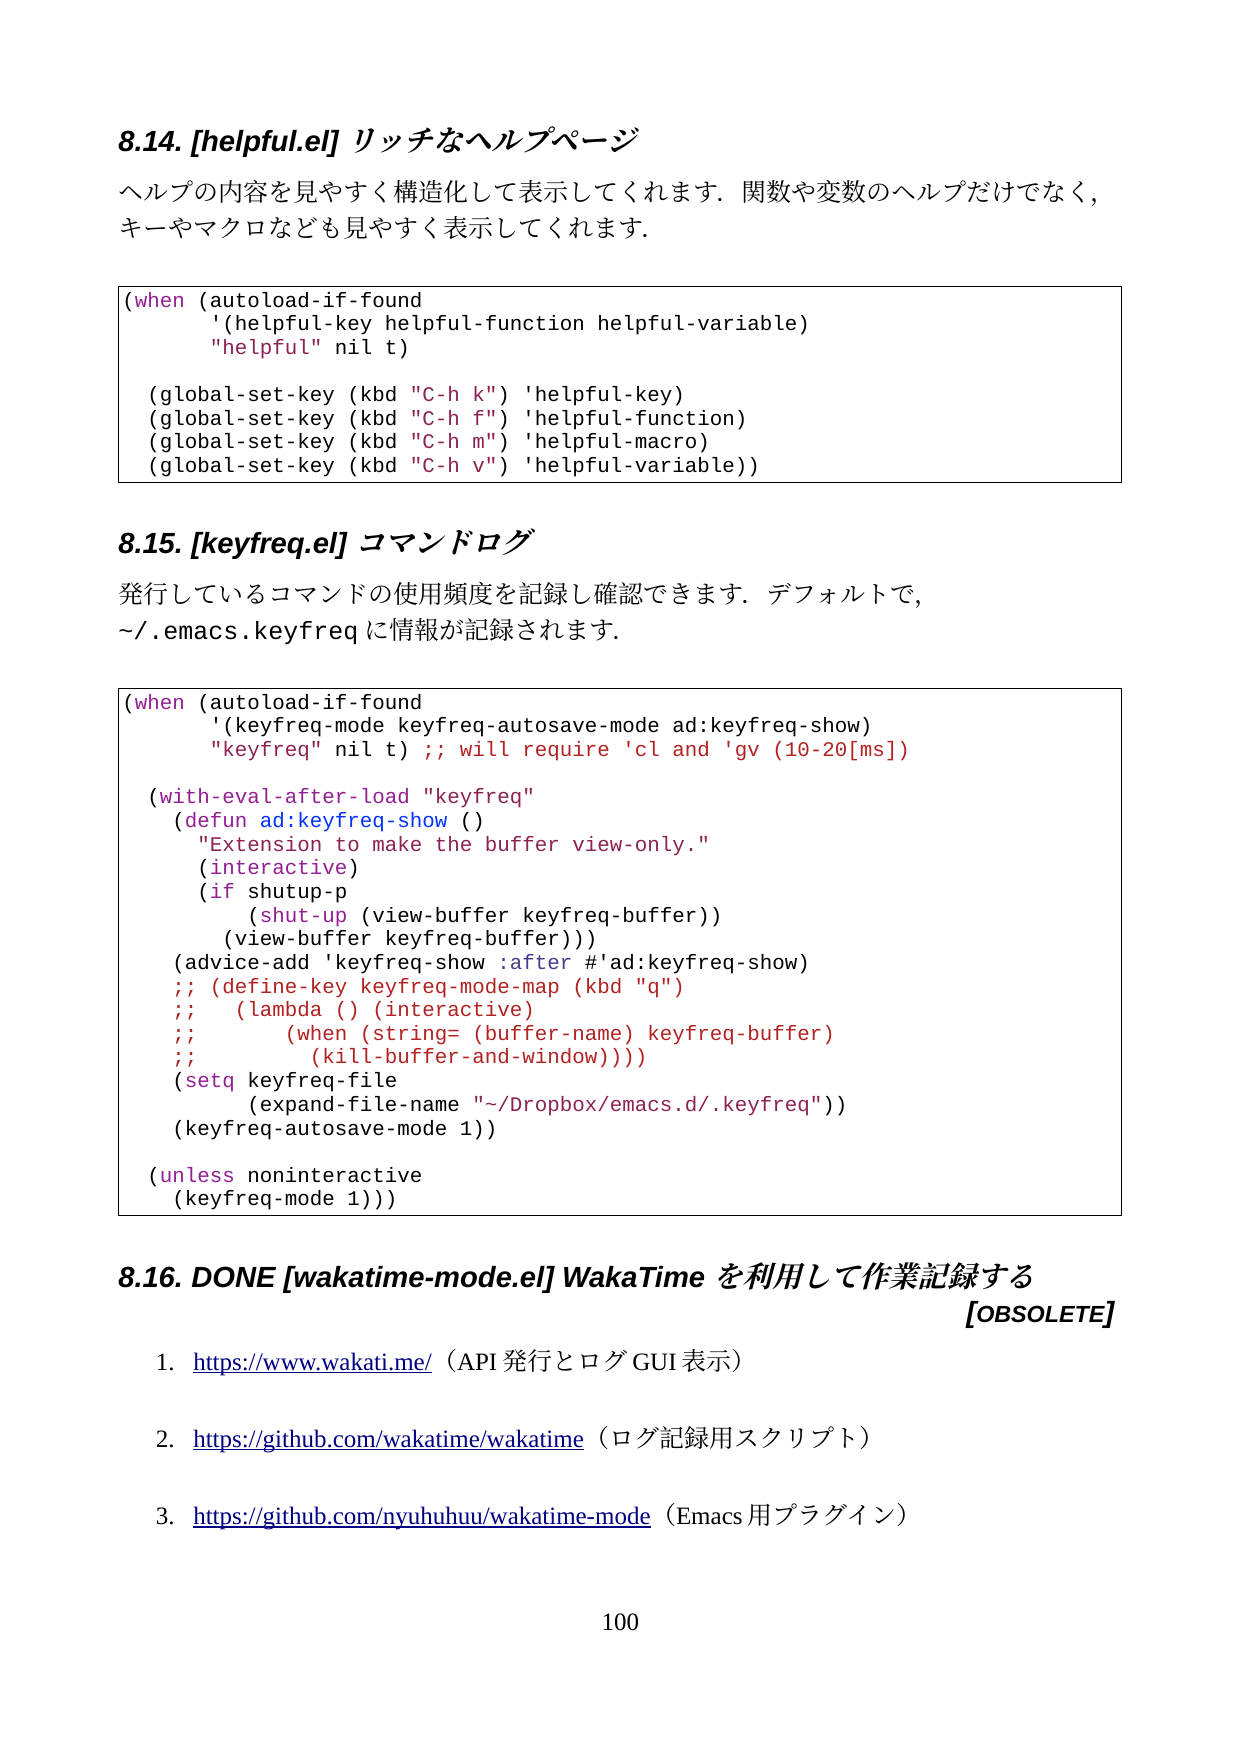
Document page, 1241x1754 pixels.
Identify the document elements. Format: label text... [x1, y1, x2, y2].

text (when (autoload-if-found [119, 689, 1121, 712]
text (global-set-key (kbd "C-h k") 'helpful-key) [119, 380, 1121, 404]
text ヘルプの内容を見やすく構造化して表示してくれます．関数や変数のヘルプだけでなく，キーやマクロなども見やすく表示してくれます． [118, 172, 1122, 273]
list https://github.com/wakatime/wakatime（ログ記録用スクリプト） [156, 1418, 1122, 1483]
subtitle [keyfreq.el] コマンドログ [118, 520, 1122, 562]
text '(helpful-key helpful-function helpful-variable) [119, 309, 1121, 333]
text (advice-add 'keyfreq-show :after #'ad:keyfreq-show) [119, 948, 1121, 972]
text (shut-up (view-buffer keyfreq-buffer)) [119, 901, 1121, 924]
text 発行しているコマンドの使用頻度を記録し確認できます．デフォルトで， ~/.emacs.keyfreq に情報が記録されます． [118, 574, 1122, 675]
subtitle DONE [wakatime-mode.el] WakaTime を利用して作業記録する [obsolete] [118, 1253, 1122, 1329]
text "helpful" nil t) [119, 333, 1121, 357]
text (unless noninteractive [119, 1161, 1121, 1184]
text (expand-file-name "~/Dropbox/emacs.d/.keyfreq")) [119, 1090, 1121, 1113]
text ;; (define-key keyfreq-mode-map (kbd "q") [119, 972, 1121, 995]
subtitle [helpful.el] リッチなヘルプページ [118, 118, 1122, 160]
list https://www.wakati.me/（API発行とログGUI表示） [156, 1341, 1122, 1406]
text (global-set-key (kbd "C-h f") 'helpful-function) [119, 404, 1121, 427]
text (when (autoload-if-found [119, 287, 1121, 309]
text (global-set-key (kbd "C-h v") 'helpful-variable)) [119, 451, 1121, 482]
text ;; (when (string= (buffer-name) keyfreq-buffer) [119, 1019, 1121, 1043]
text '(keyfreq-mode keyfreq-autosave-mode ad:keyfreq-show) [119, 712, 1121, 735]
text (keyfreq-autosave-mode 1)) [119, 1113, 1121, 1137]
text ;; (lambda () (interactive) [119, 995, 1121, 1019]
text (view-buffer keyfreq-buffer))) [119, 924, 1121, 948]
text (with-eval-after-load "keyfreq" [119, 782, 1121, 806]
text (setq keyfreq-file [119, 1066, 1121, 1090]
text (if shutup-p [119, 877, 1121, 901]
text (keyfreq-mode 1))) [119, 1184, 1121, 1215]
text (defun ad:keyfreq-show () [119, 806, 1121, 830]
text (global-set-key (kbd "C-h m") 'helpful-macro) [119, 427, 1121, 451]
list https://github.com/nyuhuhuu/wakatime-mode（Emacs用プラグイン） [156, 1496, 1122, 1560]
text (interactive) [119, 853, 1121, 877]
text "Extension to make the buffer view-only." [119, 830, 1121, 853]
text ;; (kill-buffer-and-window)))) [119, 1043, 1121, 1066]
text "keyfreq" nil t) ;; will require 'cl and 'gv (10-20[ms]) [119, 735, 1121, 759]
